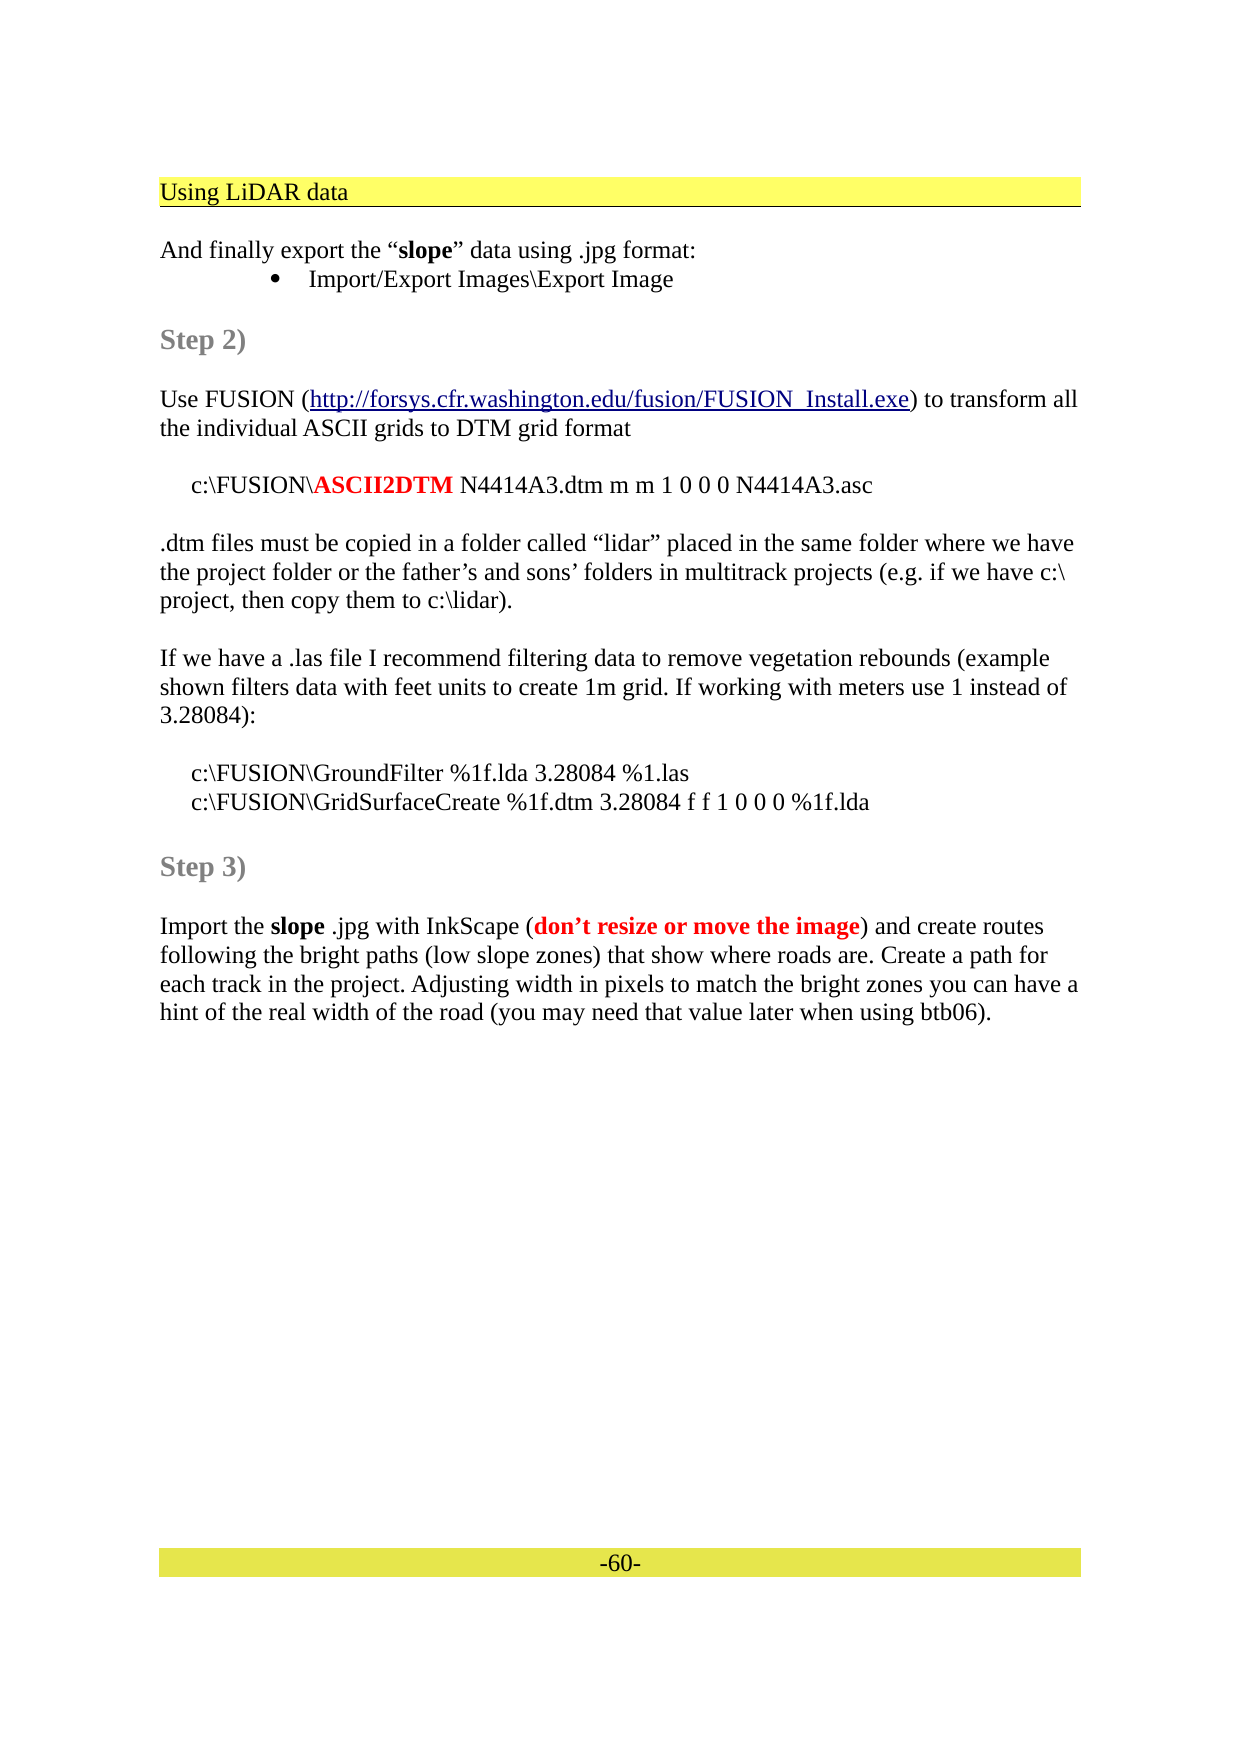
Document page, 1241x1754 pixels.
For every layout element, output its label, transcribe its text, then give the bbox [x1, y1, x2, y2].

text And finally export the “slope” data using .jpg format: [159, 236, 1081, 264]
text c:\FUSION\GridSurfaceCreate %1f.dtm 3.28084 f f 1 0 0 0 %1f.lda [159, 787, 1081, 815]
text Use FUSION (http://forsys.cfr.washington.edu/fusion/FUSION_Install.exe) to transform all the individual ASCII grids to DTM grid format [159, 384, 1081, 442]
text If we have a .las file I recommend filtering data to remove vegetation rebounds (example shown filters data with feet units to create 1m grid. If working with meters use 1 instead of 3.28084): [159, 643, 1081, 729]
text .dtm files must be copied in a folder called “lidar” placed in the same folder where we have the project folder or the father’s and sons’ folders in multitrack projects (e.g. if we have c:\project, then copy them to c:\lidar). [159, 528, 1081, 614]
subtitle Step 3) [159, 849, 1081, 882]
list Import/Export Images\Export Image [271, 264, 1081, 293]
text c:\FUSION\GroundFilter %1f.lda 3.28084 %1.las [159, 758, 1081, 787]
subtitle Step 2) [159, 322, 1081, 355]
text Import the slope .jpg with InkScape (don’t resize or move the image) and create routes following the bright paths (low slope zones) that show where roads are. Create a path for each track in the project. Adjusting width in pixels to match the bright zones you can have a hint of the real width of the road (you may need that value later when using btb06). [159, 911, 1081, 1026]
text c:\FUSION\ASCII2DTM N4414A3.dtm m m 1 0 0 0 N4414A3.asc [159, 470, 1081, 499]
